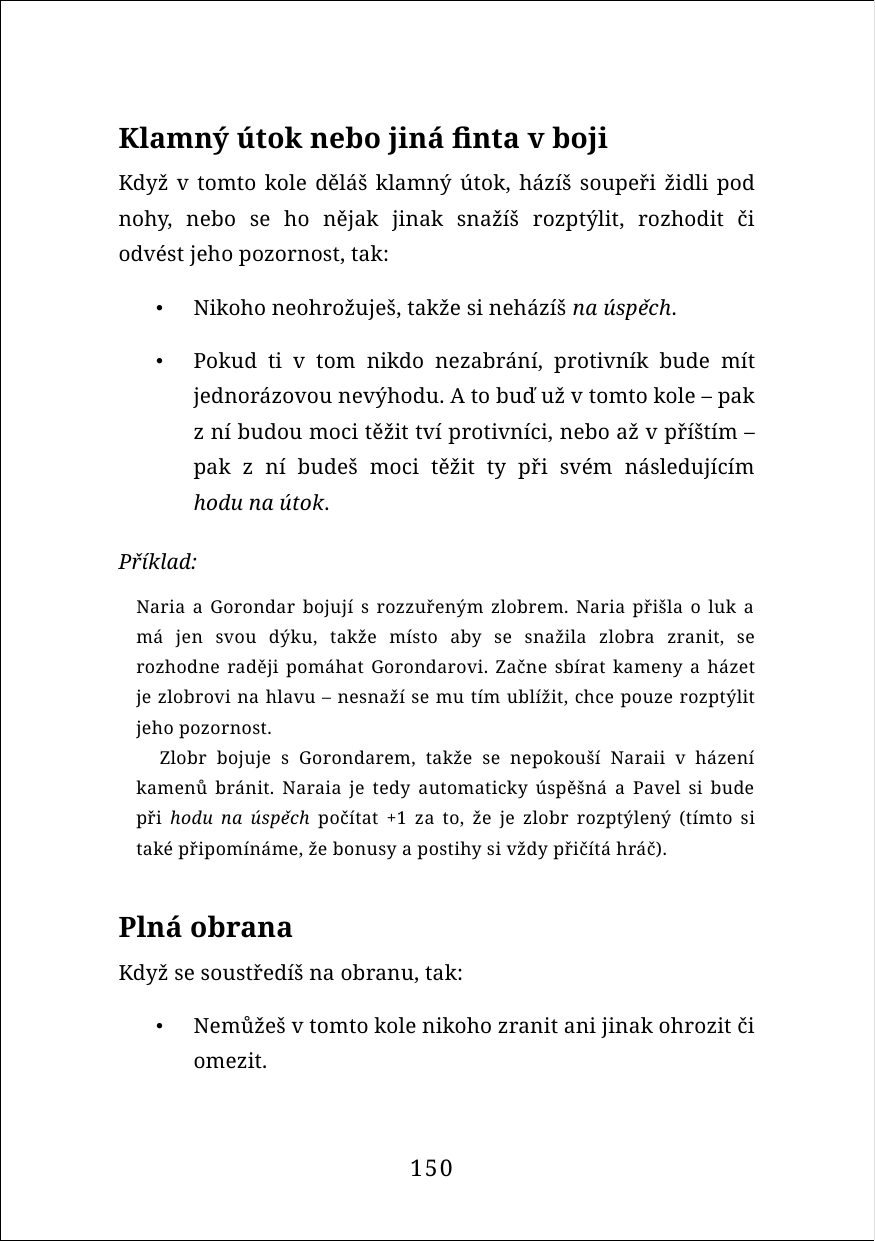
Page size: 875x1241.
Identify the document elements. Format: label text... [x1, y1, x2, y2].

list Pokud ti v tom nikdo nezabrání, protivník bude mít jednorázovou nevýhodu. A to buď už v tomto kole – pak z ní budou moci těžit tví protivníci, nebo až v příštím – pak z ní budeš moci těžit ty při svém následujícím hodu na útok. [156, 346, 756, 516]
text Když v tomto kole děláš klamný útok, házíš soupeři židli pod nohy, nebo se ho nějak jinak snažíš rozptýlit, rozhodit či odvést jeho pozornost, tak: [118, 168, 756, 268]
text Když se soustředíš na obranu, tak: [118, 958, 756, 986]
list Nemůžeš v tomto kole nikoho zranit ani jinak ohrozit či omezit. [156, 1011, 756, 1075]
list Nikoho neohrožuješ, takže si neházíš na úspěch. [156, 293, 756, 321]
text Příklad: [118, 547, 756, 576]
text Naria a Gorondar bojují s rozzuřeným zlobrem. Naria přišla o luk a má jen svou dýku, takže místo aby se snažila zlobra zranit, se rozhodne raději pomáhat Gorondarovi. Začne sbírat kameny a házet je zlobrovi na hlavu – nesnaží se mu tím ublížit, chce pouze rozptýlit jeho pozornost. Zlobr bojuje s Gorondarem, takže se nepokouší Naraii v házení kamenů bránit. Naraia je tedy automaticky úspěšná a Pavel si bude při hodu na úspěch počítat +1 za to, že je zlobr rozptýlený (tímto si také připomínáme, že bonusy a postihy si vždy přičítá hráč). [136, 594, 756, 860]
subtitle Klamný útok nebo jiná finta v boji [118, 118, 756, 157]
subtitle Plná obrana [118, 908, 756, 946]
